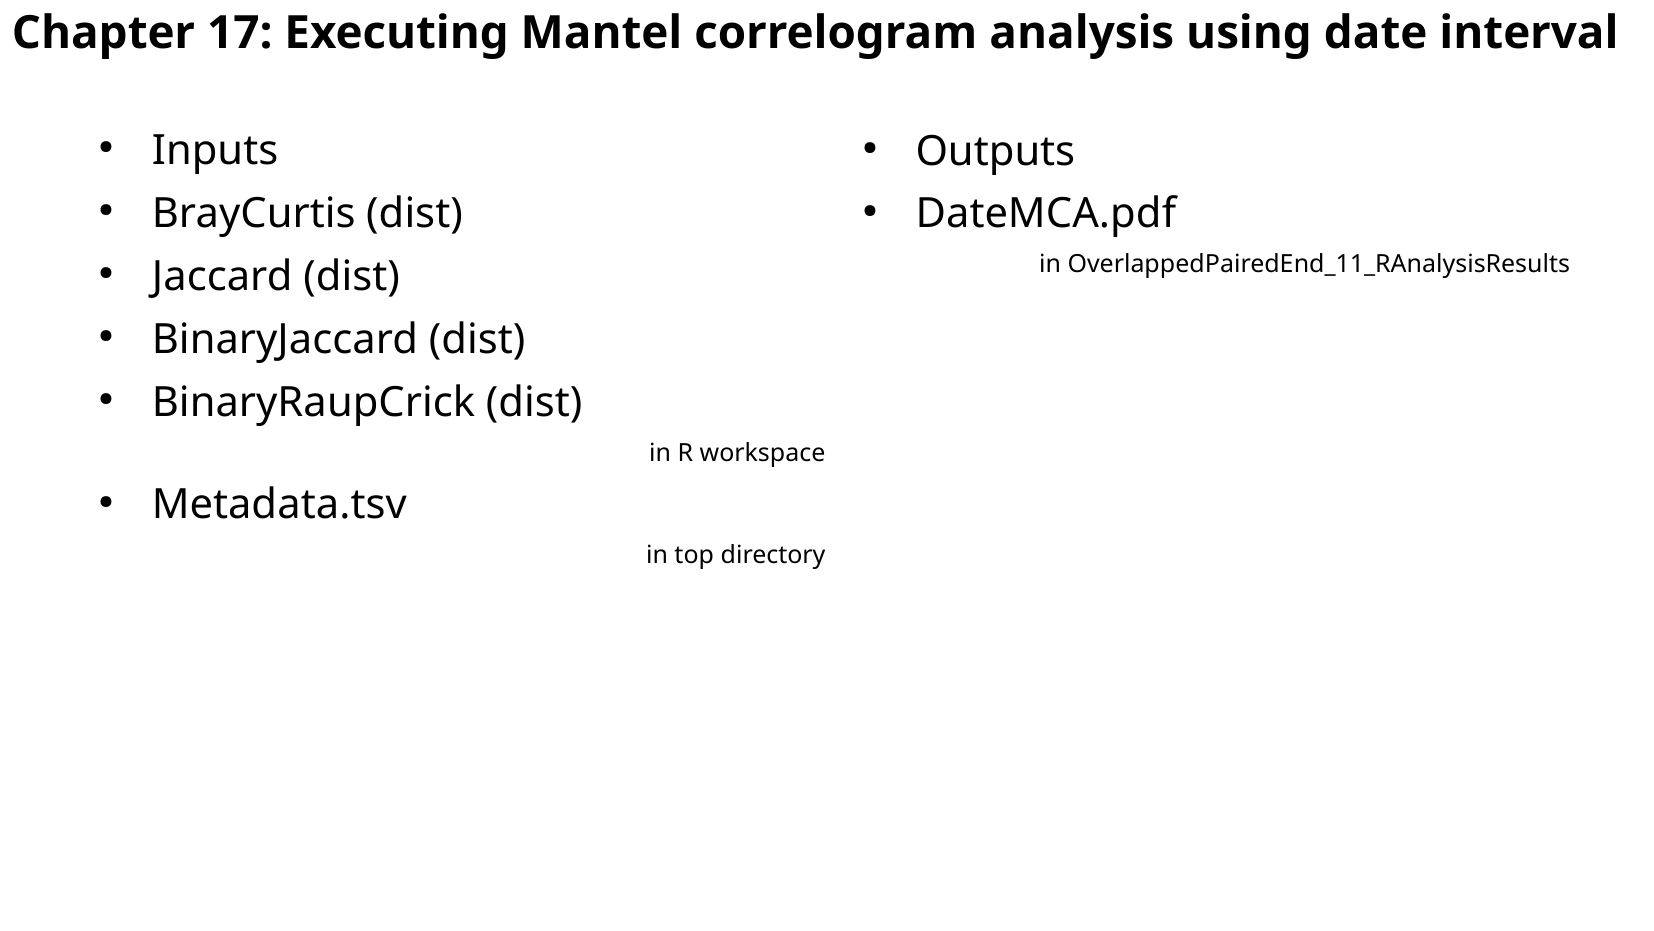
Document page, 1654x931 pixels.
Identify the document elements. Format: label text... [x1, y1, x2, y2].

list Inputs BrayCurtis (dist) Jaccard (dist) BinaryJaccard (dist) BinaryRaupCrick (dist) in R workspace Metadata.tsv in top directory [81, 119, 826, 809]
list Outputs DateMCA.pdf in OverlappedPairedEnd_11_RAnalysisResults [844, 120, 1571, 759]
title Chapter 17: Executing Mantel correlogram analysis using date interval [11, 0, 1642, 130]
